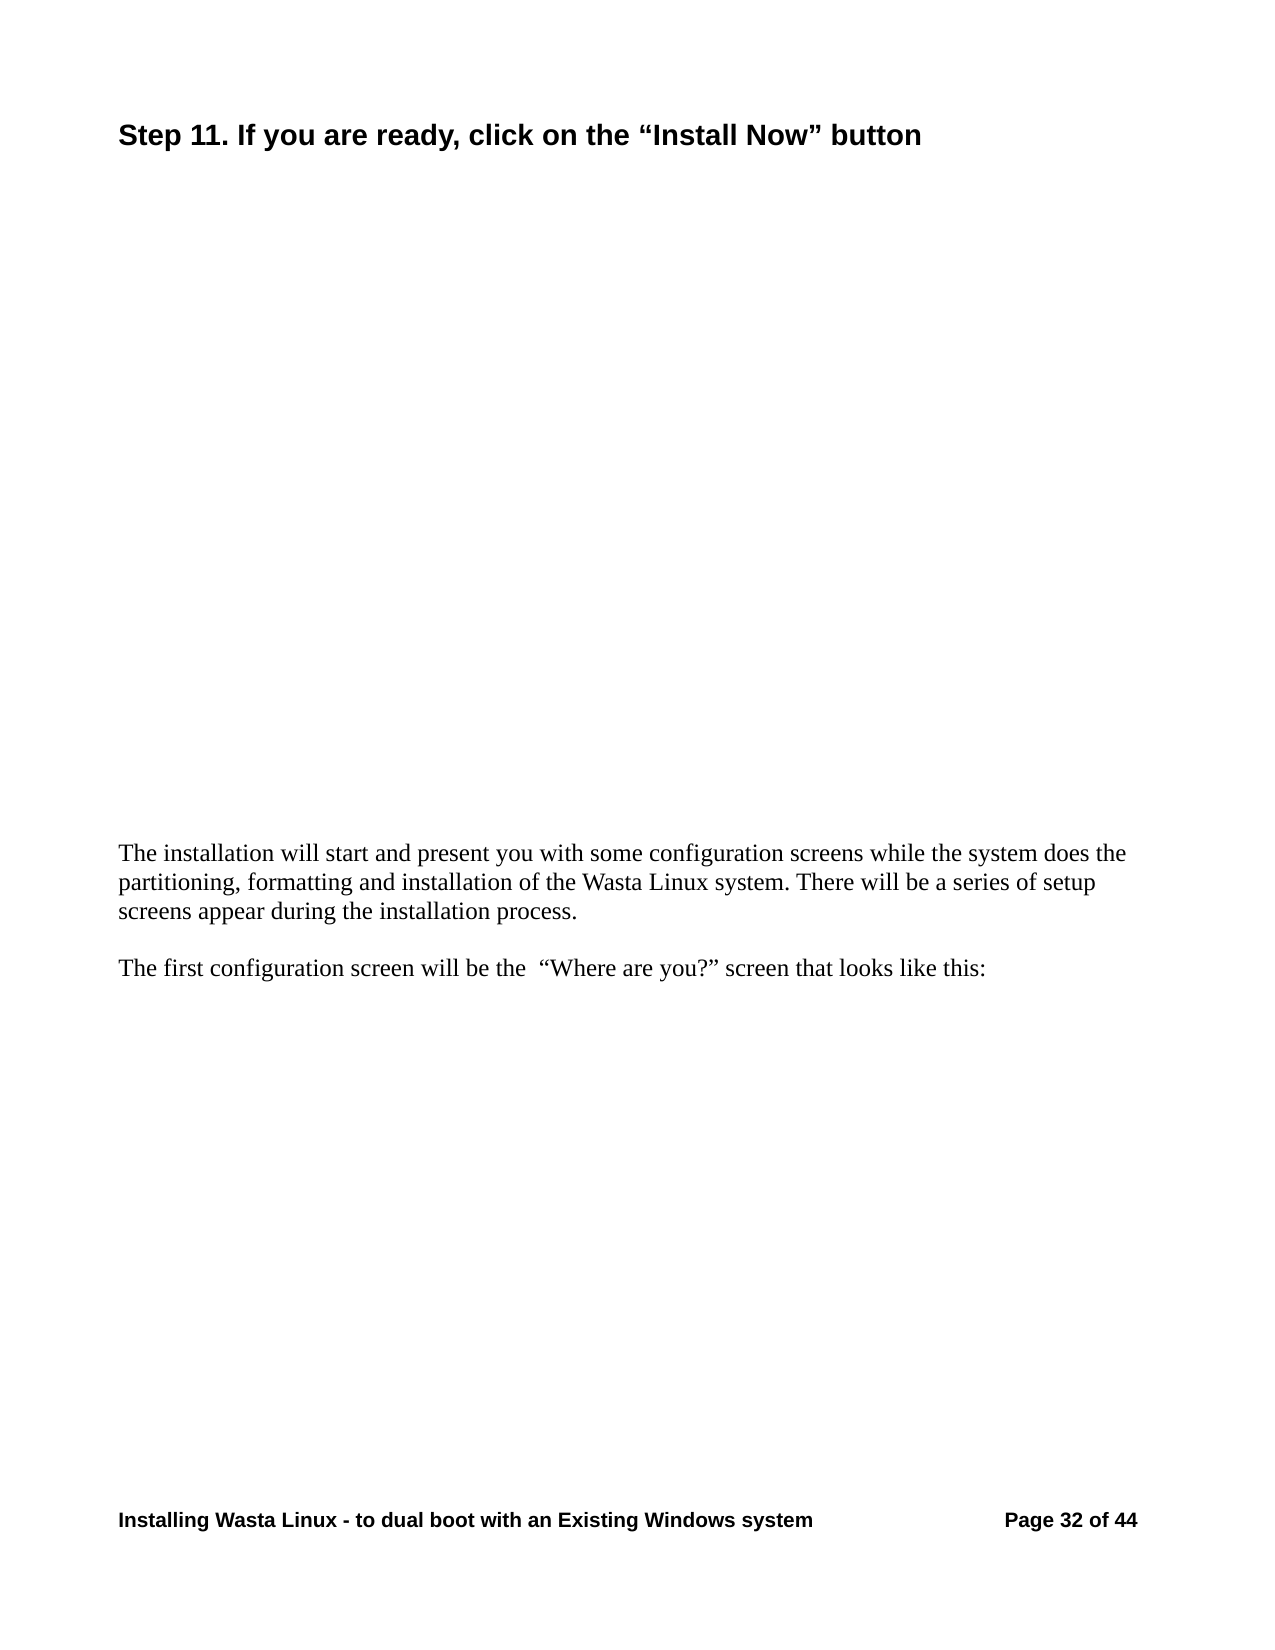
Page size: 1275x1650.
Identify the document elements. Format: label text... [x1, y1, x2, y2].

subtitle Step 11. If you are ready, click on the “Install Now” button [118, 118, 1157, 152]
text The first configuration screen will be the “Where are you?” screen that looks like this: [118, 953, 1157, 982]
text The installation will start and present you with some configuration screens while the system does the partitioning, formatting and installation of the Wasta Linux system. There will be a series of setup screens appear during the installation process. [118, 838, 1157, 924]
